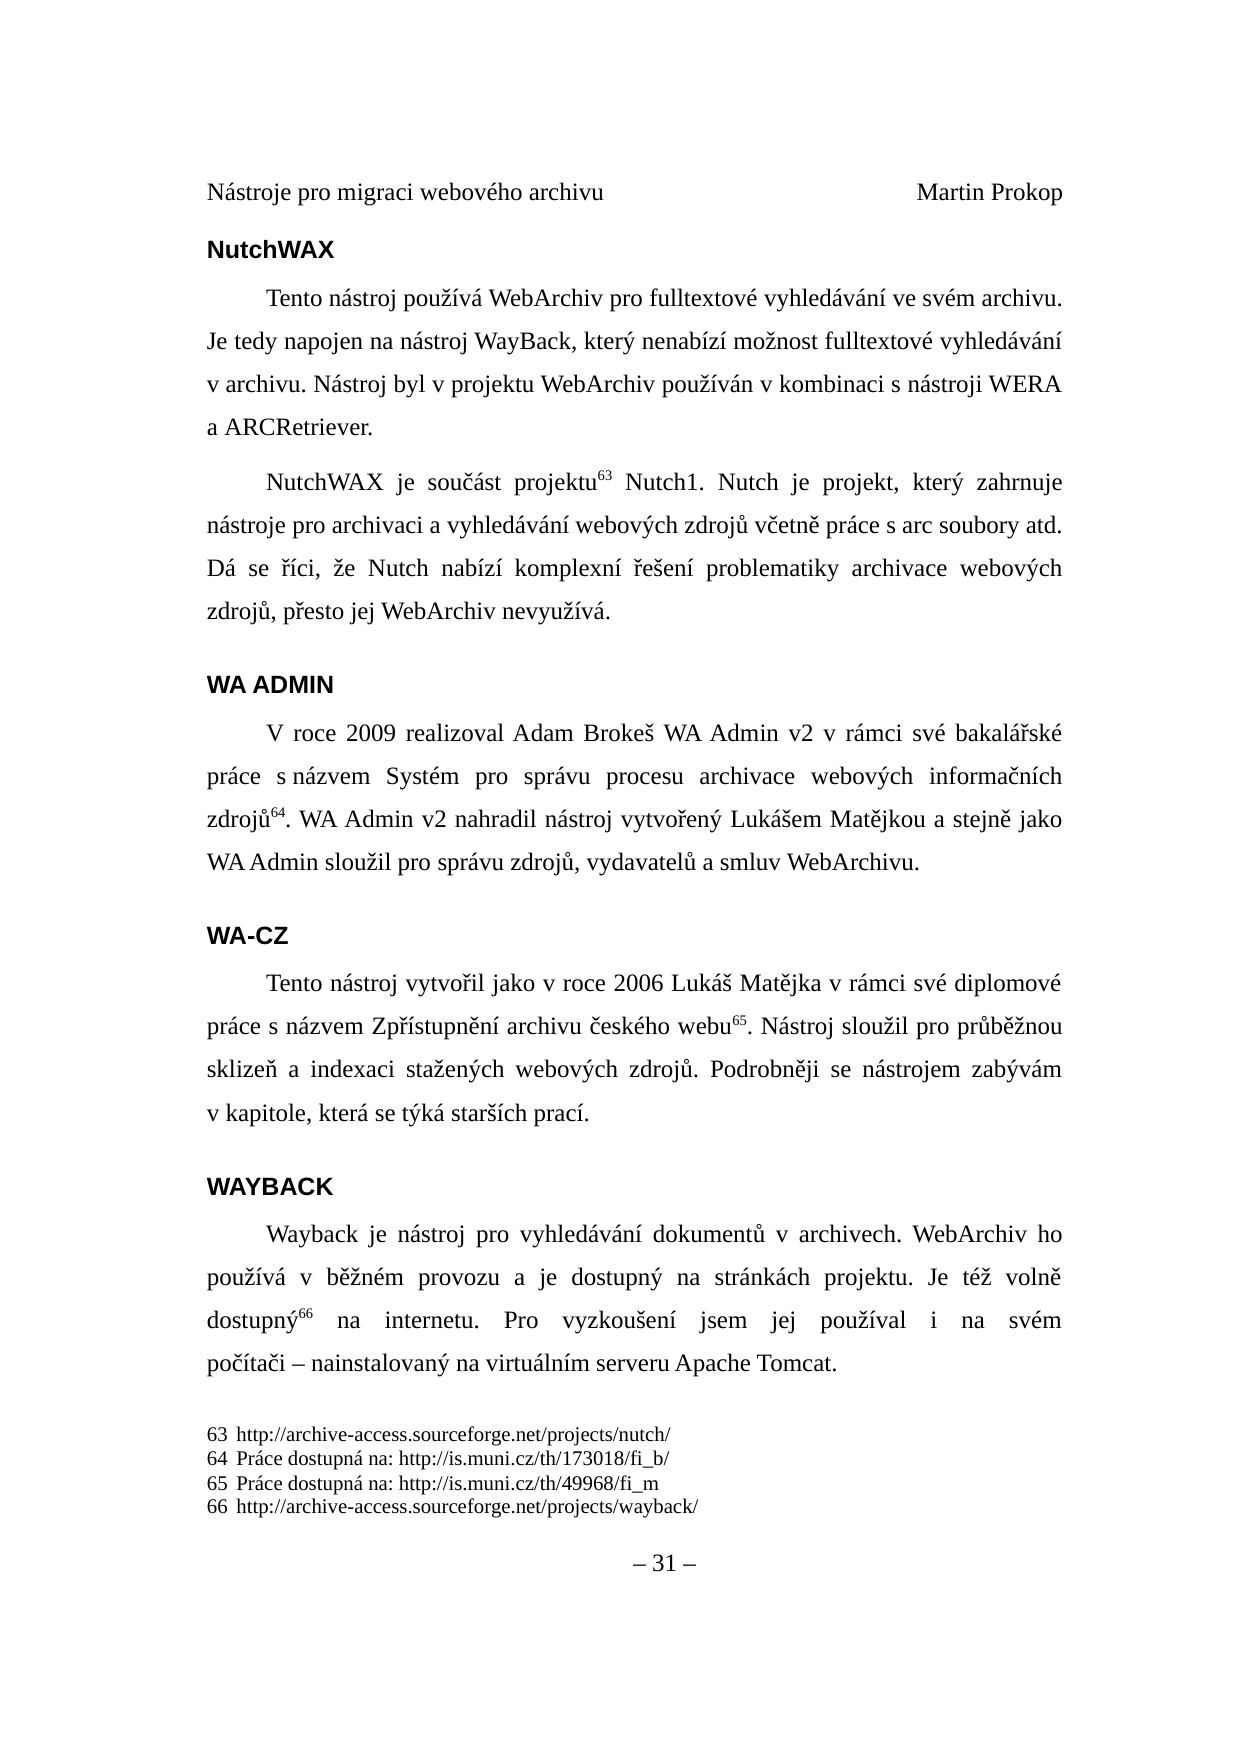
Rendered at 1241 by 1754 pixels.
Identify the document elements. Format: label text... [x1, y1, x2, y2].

subtitle WA-CZ [207, 921, 1063, 950]
text Tento nástroj používá WebArchiv pro fulltextové vyhledávání ve svém archivu. Je tedy napojen na nástroj WayBack, který nenabízí možnost fulltextové vyhledávání v archivu. Nástroj byl v projektu WebArchiv používán v kombinaci s nástroji WERA a ARCRetriever. [207, 283, 1063, 441]
text http://archive-access.sourceforge.net/projects/nutch/ [207, 1422, 1063, 1446]
text Wayback je nástroj pro vyhledávání dokumentů v archivech. WebArchiv ho používá v běžném provozu a je dostupný na stránkách projektu. Je též volně dostupný na internetu. Pro vyzkoušení jsem jej používal i na svém počítači – nainstalovaný na virtuálním serveru Apache Tomcat. [207, 1219, 1063, 1377]
text NutchWAX je součást projektu Nutch1. Nutch je projekt, který zahrnuje nástroje pro archivaci a vyhledávání webových zdrojů včetně práce s arc soubory atd. Dá se říci, že Nutch nabízí komplexní řešení problematiky archivace webových zdrojů, přesto jej WebArchiv nevyužívá. [207, 467, 1063, 625]
text http://archive-access.sourceforge.net/projects/wayback/ [207, 1494, 1063, 1518]
text Práce dostupná na: http://is.muni.cz/th/49968/fi_m [207, 1470, 1063, 1494]
subtitle WA ADMIN [207, 670, 1063, 699]
text V roce 2009 realizoval Adam Brokeš WA Admin v2 v rámci své bakalářské práce s názvem Systém pro správu procesu archivace webových informačních zdrojů. WA Admin v2 nahradil nástroj vytvořený Lukášem Matějkou a stejně jako WA Admin sloužil pro správu zdrojů, vydavatelů a smluv WebArchivu. [207, 718, 1063, 876]
subtitle NutchWAX [207, 235, 1063, 264]
subtitle WAYBACK [207, 1172, 1063, 1200]
text Práce dostupná na: http://is.muni.cz/th/173018/fi_b/ [207, 1446, 1063, 1470]
text Tento nástroj vytvořil jako v roce 2006 Lukáš Matějka v rámci své diplomové práce s názvem Zpřístupnění archivu českého webu. Nástroj sloužil pro průběžnou sklizeň a indexaci stažených webových zdrojů. Podrobněji se nástrojem zabývám v kapitole, která se týká starších prací. [207, 968, 1063, 1126]
